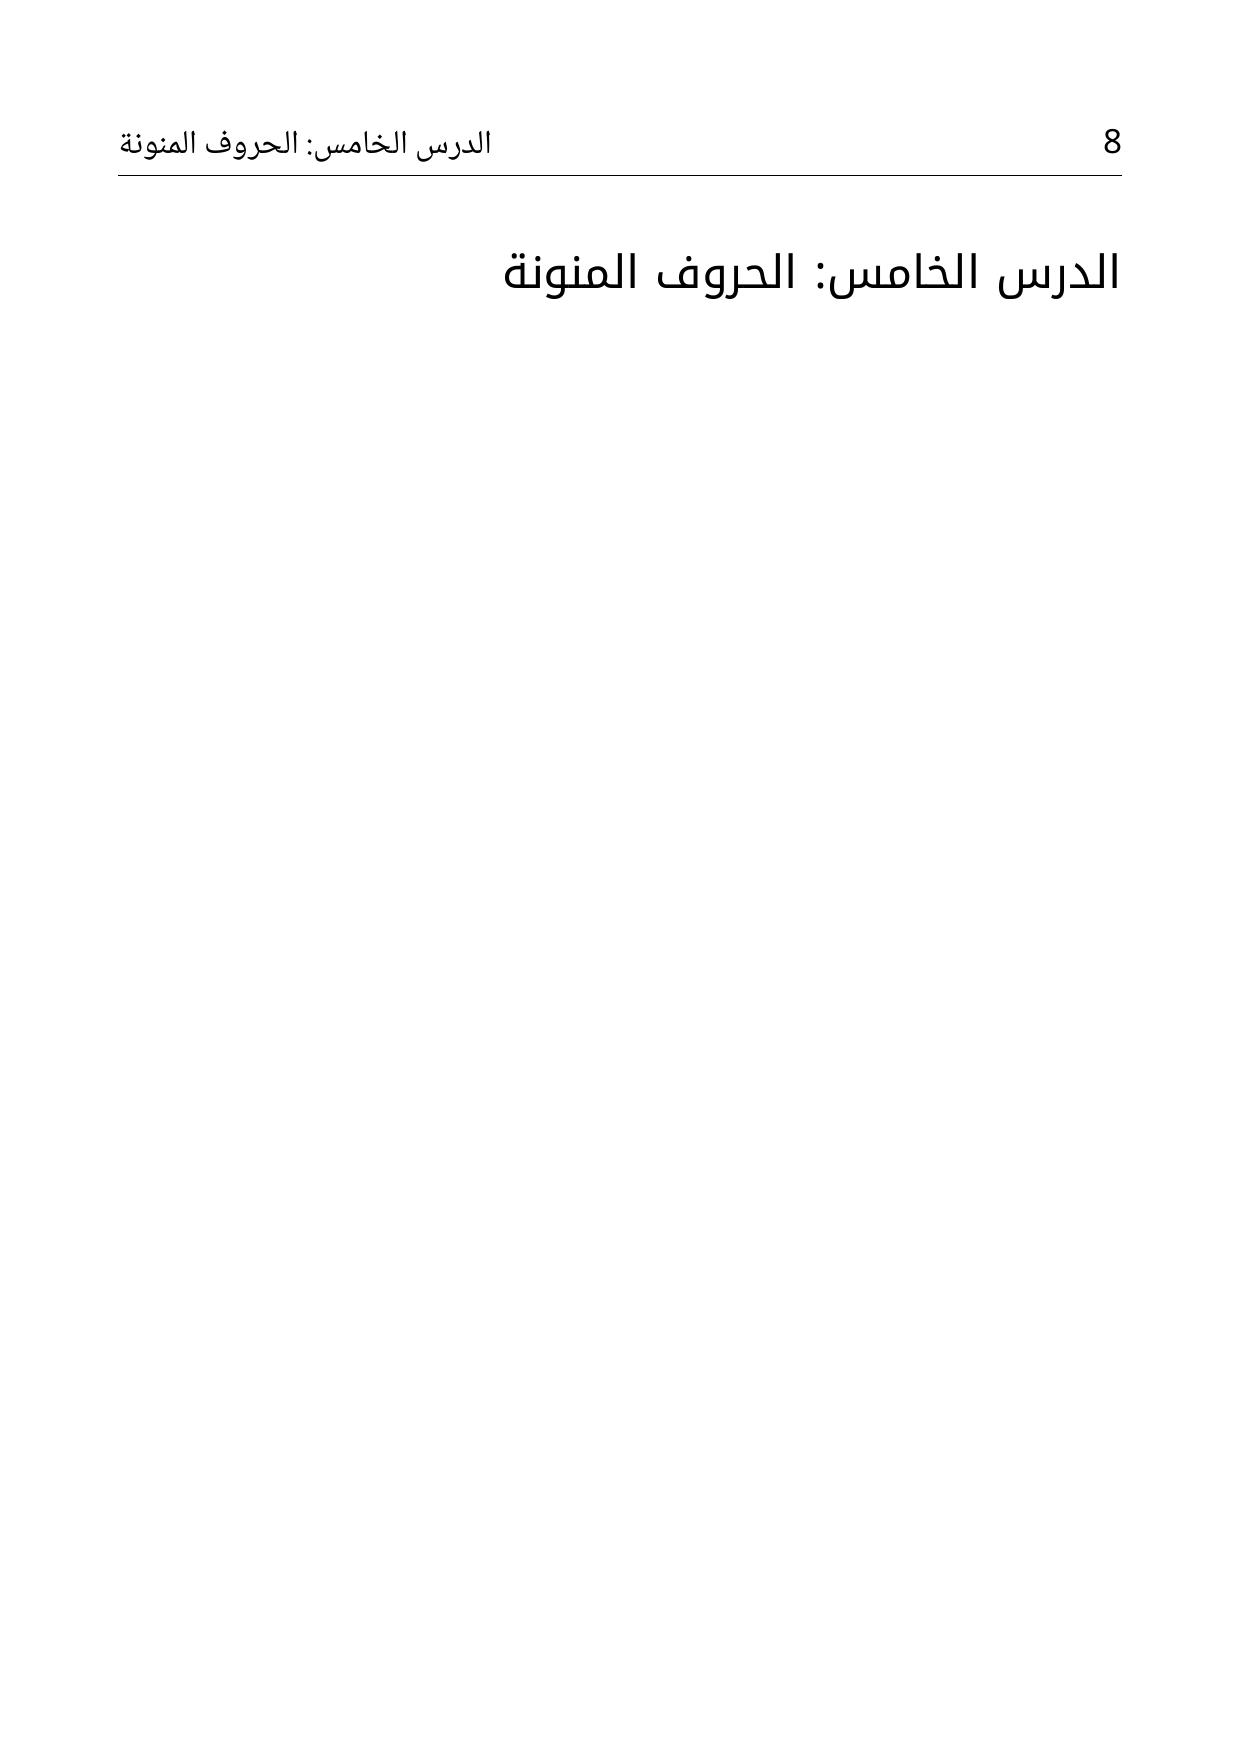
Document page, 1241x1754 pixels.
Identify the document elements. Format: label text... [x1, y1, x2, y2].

subtitle الدرس الخامس: الحروف المنونة [118, 230, 1122, 317]
